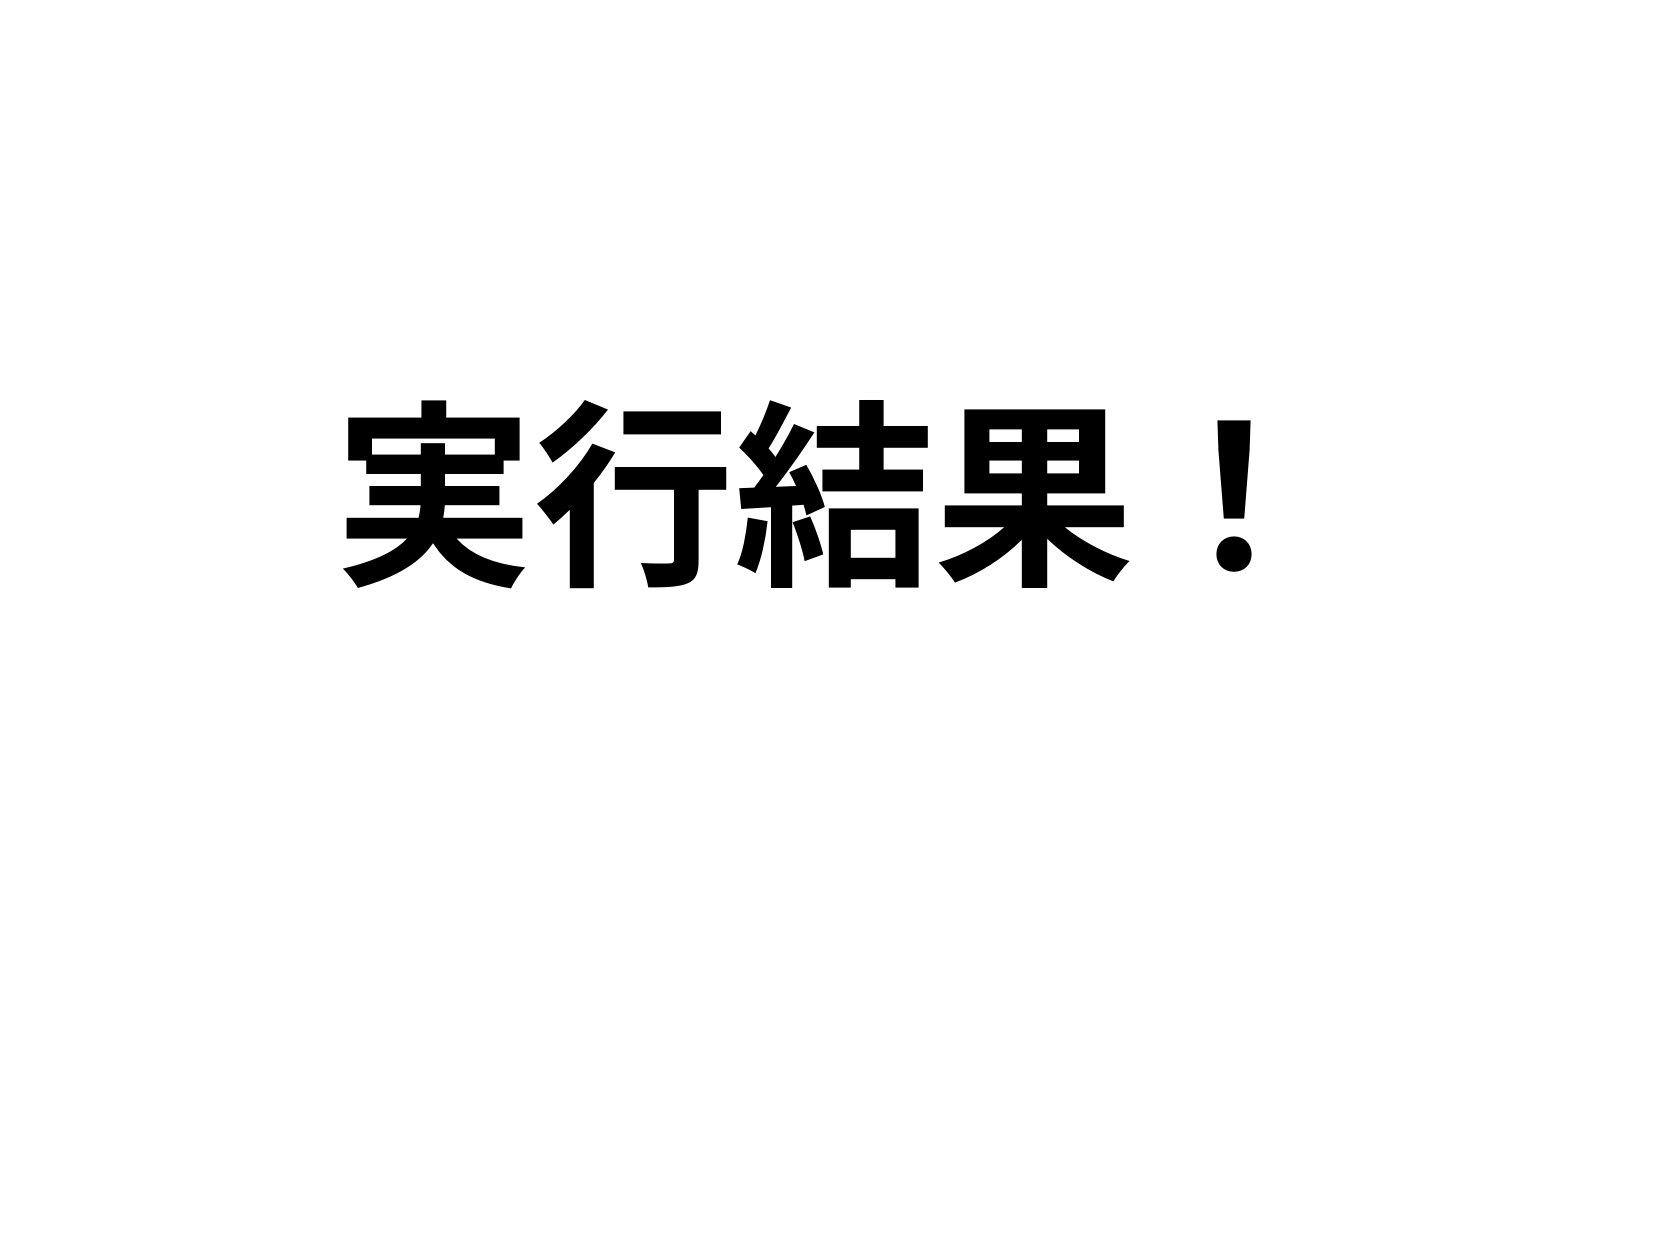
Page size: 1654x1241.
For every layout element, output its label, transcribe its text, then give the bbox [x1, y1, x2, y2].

text_box 実行結果！ [319, 330, 1329, 562]
